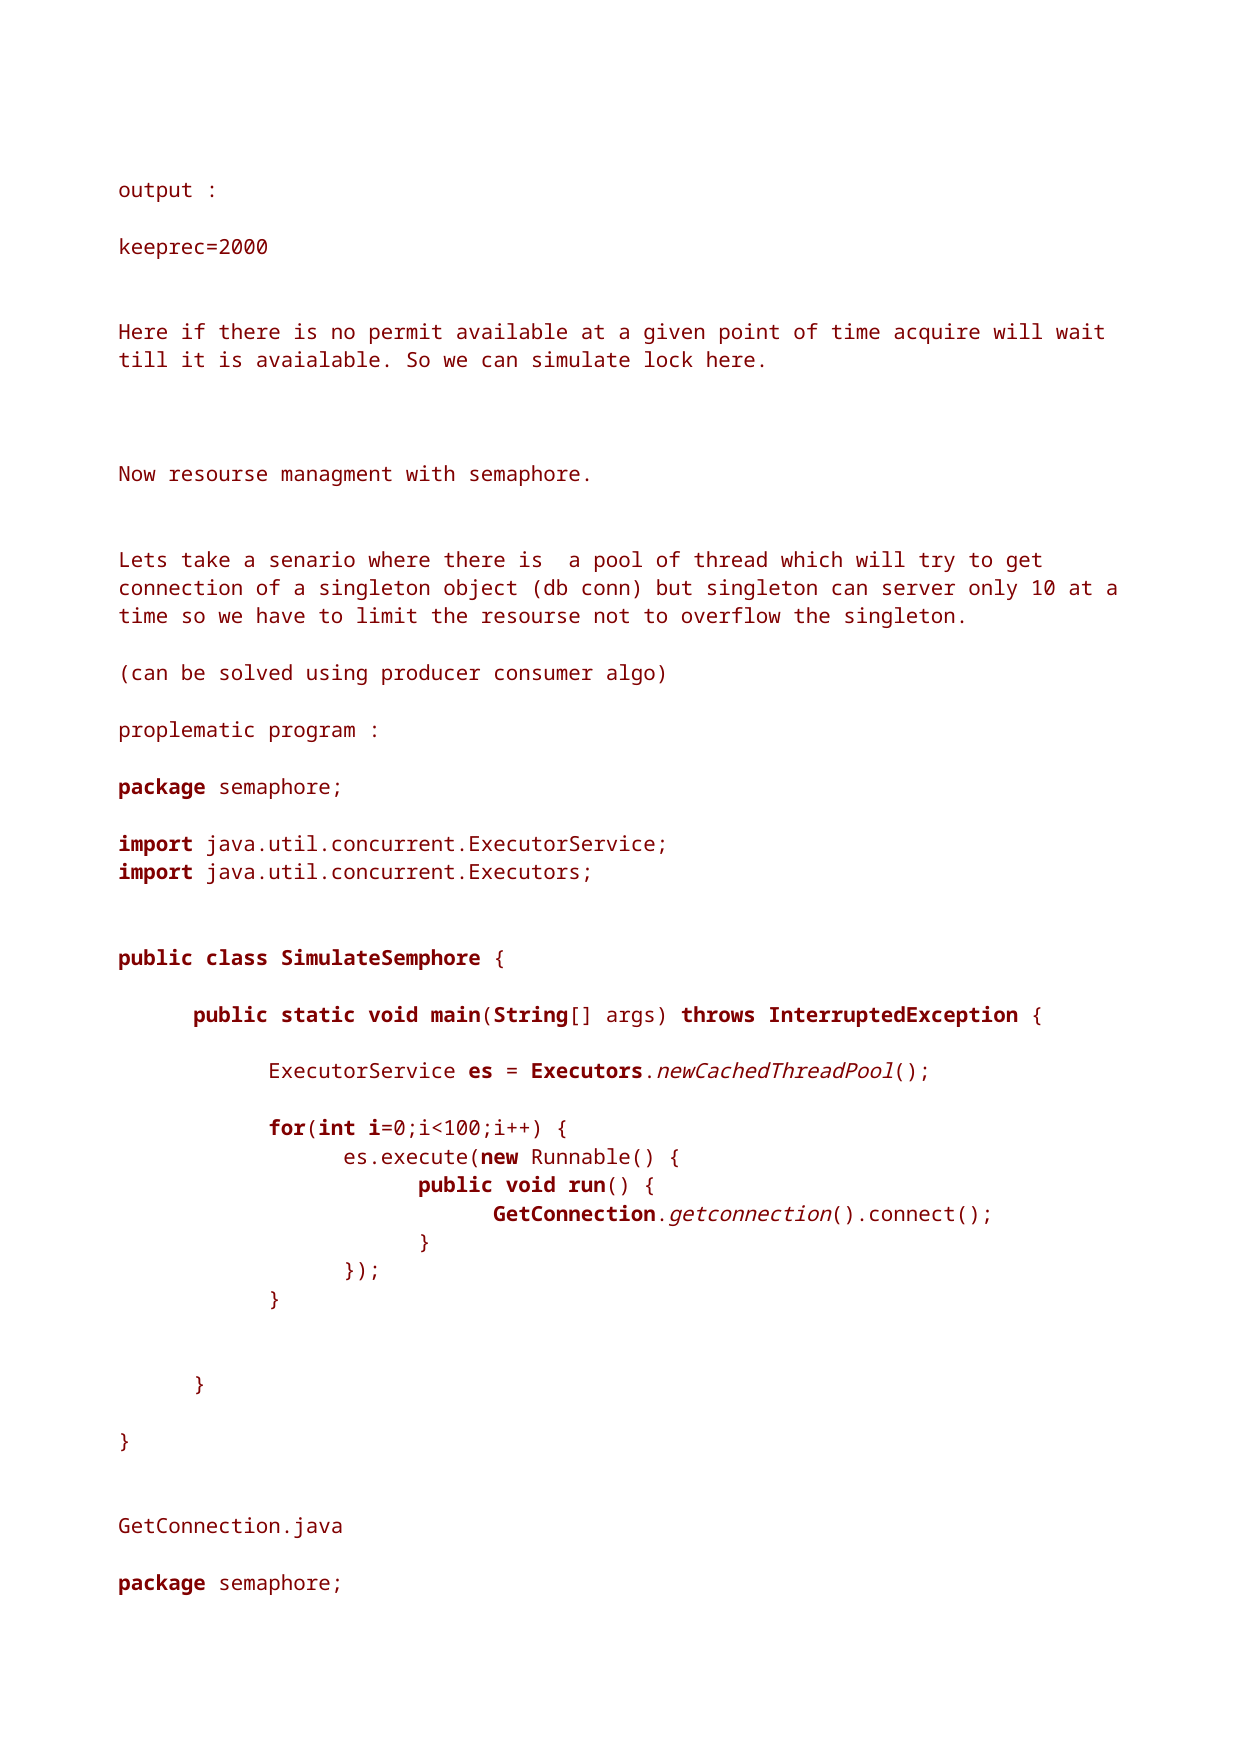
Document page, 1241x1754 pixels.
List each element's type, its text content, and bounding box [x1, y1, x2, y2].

text }); [118, 1256, 1122, 1284]
text public class SimulateSemphore { [118, 943, 1122, 971]
text import java.util.concurrent.Executors; [118, 857, 1122, 886]
text output : [118, 175, 1122, 203]
text Here if there is no permit available at a given point of time acquire will wait till it is avaialable. So we can simulate lock here. [118, 317, 1122, 374]
text Now resourse managment with semaphore. [118, 459, 1122, 488]
text for(int i=0;i<100;i++) { [118, 1113, 1122, 1142]
text Lets take a senario where there is a pool of thread which will try to get connection of a singleton object (db conn) but singleton can server only 10 at a time so we have to limit the resourse not to overflow the singleton. [118, 545, 1122, 630]
text public static void main(String[] args) throws InterruptedException { [118, 1000, 1122, 1028]
text keeprec=2000 [118, 232, 1122, 260]
text } [118, 1369, 1122, 1398]
text } [118, 1426, 1122, 1455]
text proplematic program : [118, 715, 1122, 744]
text } [118, 1227, 1122, 1256]
text ExecutorService es = Executors.newCachedThreadPool(); [118, 1057, 1122, 1085]
text (can be solved using producer consumer algo) [118, 658, 1122, 687]
text import java.util.concurrent.ExecutorService; [118, 829, 1122, 857]
text es.execute(new Runnable() { [118, 1142, 1122, 1170]
text public void run() { [118, 1170, 1122, 1199]
text GetConnection.getconnection().connect(); [118, 1199, 1122, 1227]
text } [118, 1284, 1122, 1312]
text GetConnection.java [118, 1512, 1122, 1540]
text package semaphore; [118, 772, 1122, 801]
text package semaphore; [118, 1568, 1122, 1597]
